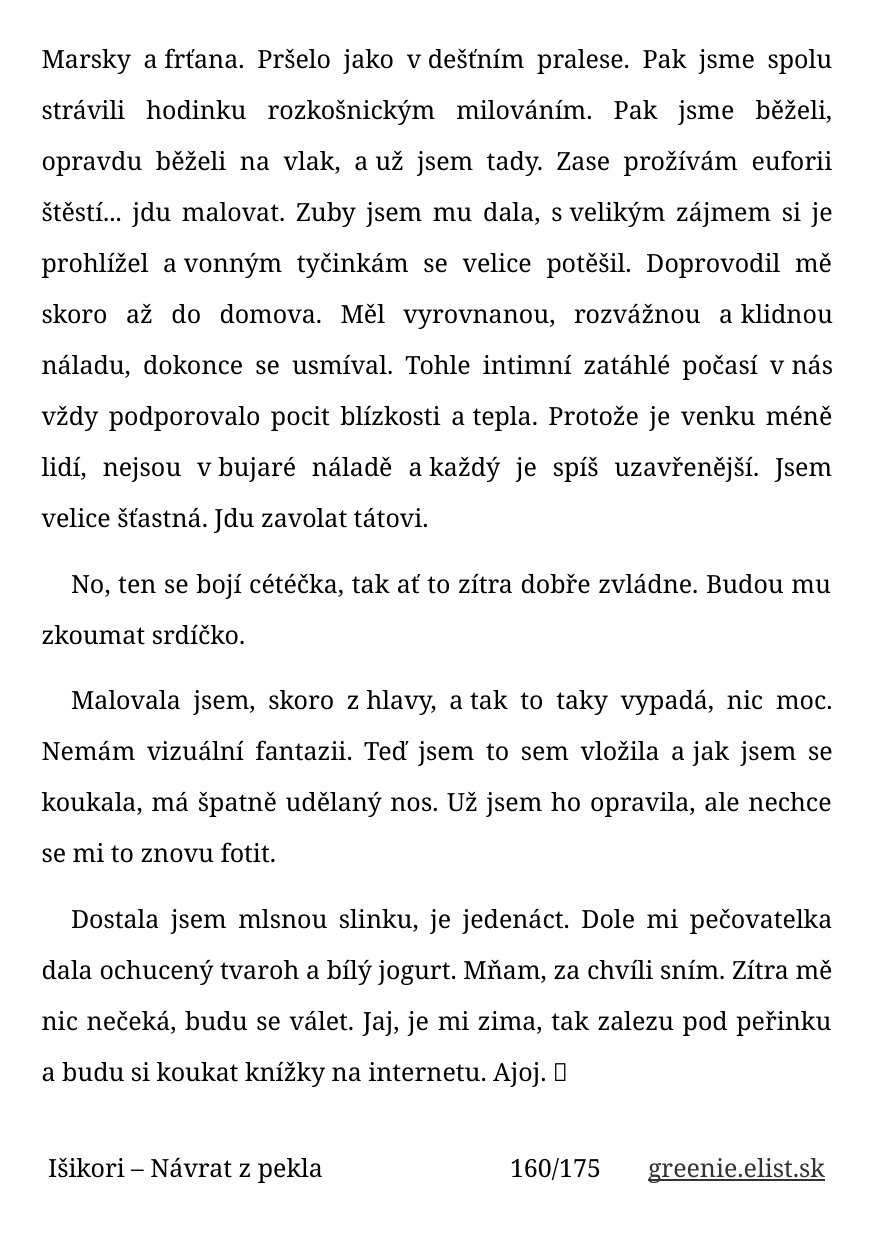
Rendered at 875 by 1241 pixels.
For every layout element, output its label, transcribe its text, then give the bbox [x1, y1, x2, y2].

text No, ten se bojí cétéčka, tak ať to zítra dobře zvládne. Budou mu zkoumat srdíčko. [41, 566, 833, 651]
text Malovala jsem, skoro z hlavy, a tak to taky vypadá, nic moc. Nemám vizuální fantazii. Teď jsem to sem vložila a jak jsem se koukala, má špatně udělaný nos. Už jsem ho opravila, ale nechce se mi to znovu fotit. [41, 683, 833, 870]
text Dostala jsem mlsnou slinku, je jedenáct. Dole mi pečovatelka dala ochucený tvaroh a bílý jogurt. Mňam, za chvíli sním. Zítra mě nic nečeká, budu se válet. Jaj, je mi zima, tak zalezu pod peřinku a budu si koukat knížky na internetu. Ajoj.  [41, 902, 833, 1089]
text Marsky a frťana. Pršelo jako v dešťním pralese. Pak jsme spolu strávili hodinku rozkošnickým milováním. Pak jsme běželi, opravdu běželi na vlak, a už jsem tady. Zase prožívám euforii štěstí... jdu malovat. Zuby jsem mu dala, s velikým zájmem si je prohlížel a vonným tyčinkám se velice potěšil. Doprovodil mě skoro až do domova. Měl vyrovnanou, rozvážnou a klidnou náladu, dokonce se usmíval. Tohle intimní zatáhlé počasí v nás vždy podporovalo pocit blízkosti a tepla. Protože je venku méně lidí, nejsou v bujaré náladě a každý je spíš uzavřenější. Jsem velice šťastná. Jdu zavolat tátovi. [41, 41, 833, 535]
